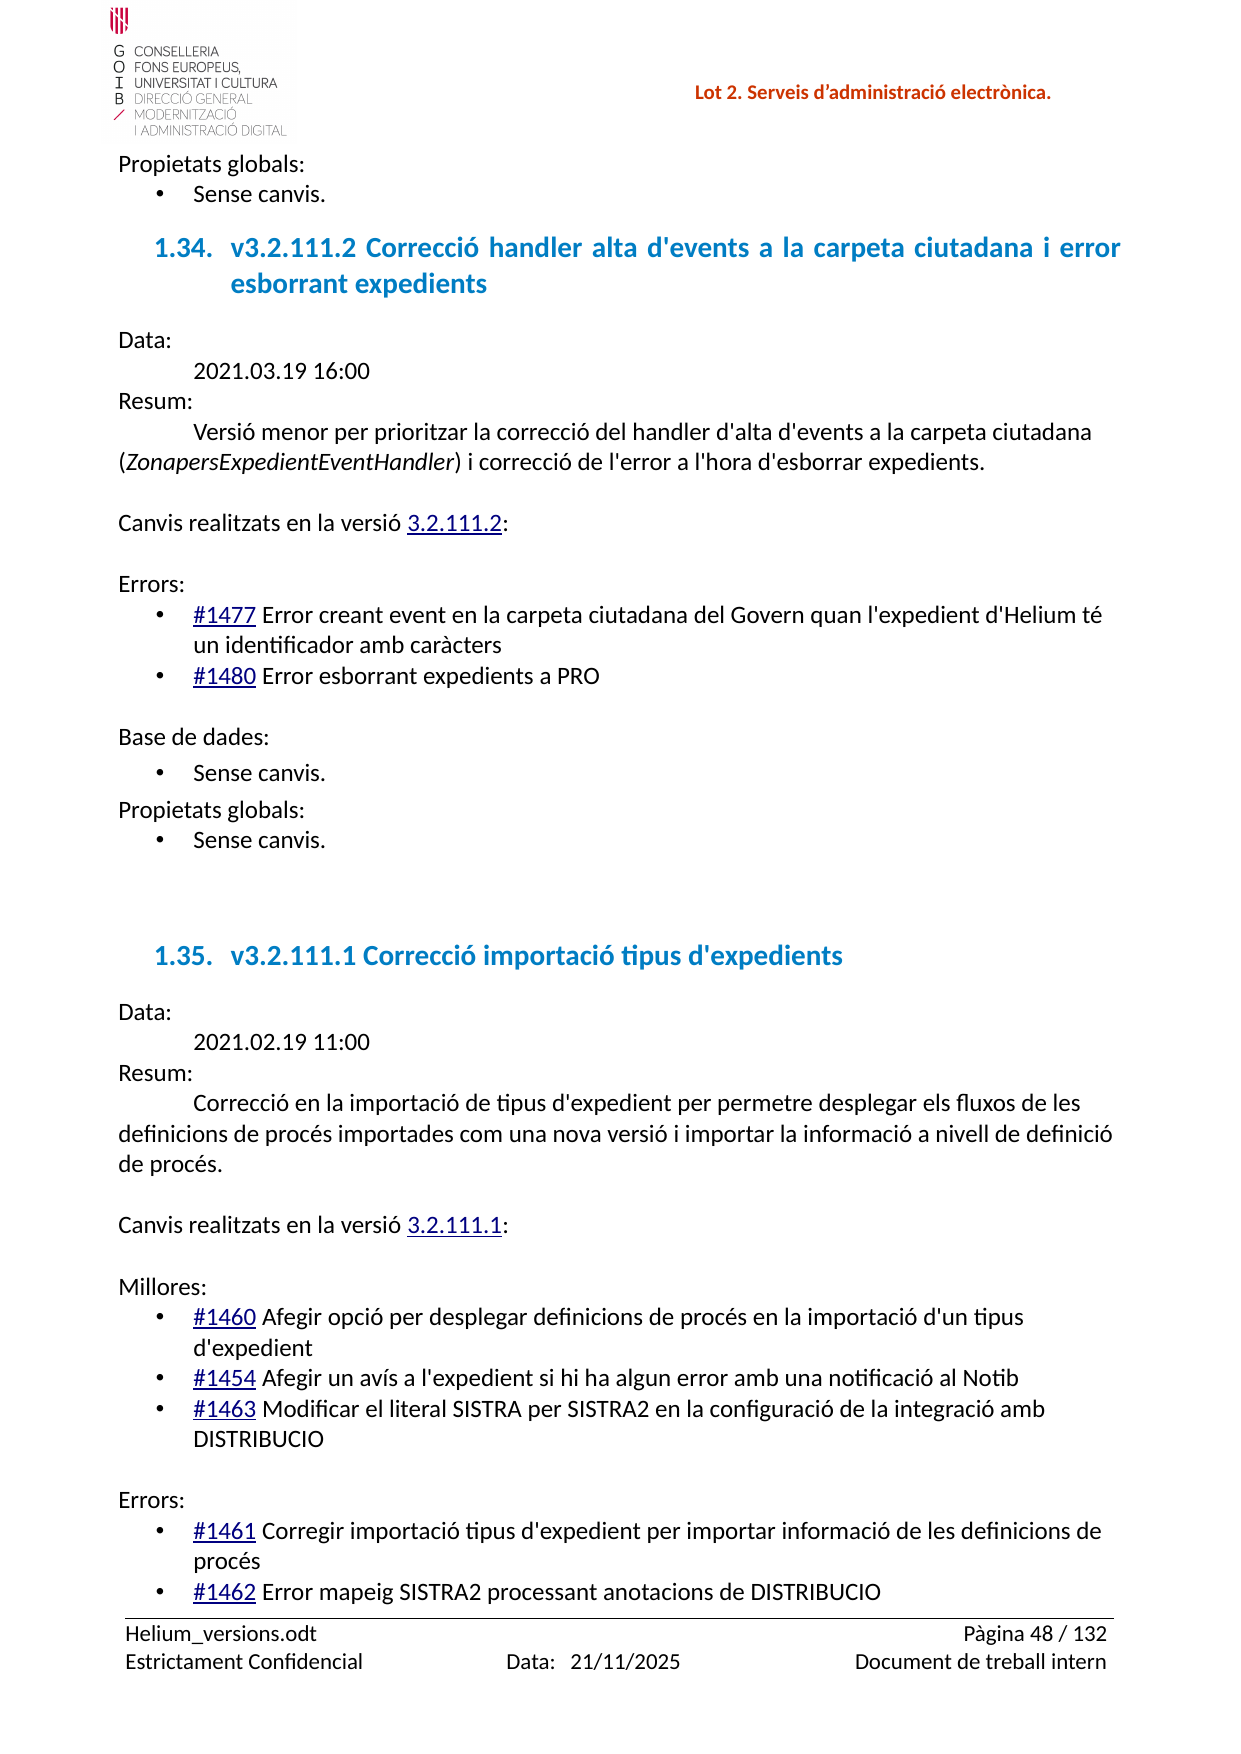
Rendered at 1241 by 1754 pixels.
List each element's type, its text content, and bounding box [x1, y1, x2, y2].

list #1461 Corregir importació tipus d'expedient per importar informació de les definicions de procés [156, 1515, 1122, 1576]
text Propietats globals: [118, 148, 1122, 178]
list #1480 Error esborrant expedients a PRO [156, 660, 1122, 691]
text Canvis realitzats en la versió 3.2.111.2: [118, 507, 1122, 538]
text Errors: [118, 568, 1122, 599]
list #1477 Error creant event en la carpeta ciutadana del Govern quan l'expedient d'Helium té un identificador amb caràcters [156, 599, 1122, 660]
text Resum: [118, 1057, 1122, 1087]
list Sense canvis. [156, 824, 1122, 855]
text Versió menor per prioritzar la correcció del handler d'alta d'events a la carpeta ciutadana (ZonapersExpedientEventHandler) i correcció de l'error a l'hora d'esborrar expedients. [118, 416, 1122, 477]
text Propietats globals: [118, 794, 1122, 824]
list #1454 Afegir un avís a l'expedient si hi ha algun error amb una notificació al Notib [156, 1362, 1122, 1393]
list Sense canvis. [156, 178, 1122, 209]
text 2021.02.19 11:00 [118, 1026, 1122, 1057]
text Resum: [118, 385, 1122, 416]
list Sense canvis. [156, 757, 1122, 788]
text Errors: [118, 1484, 1122, 1515]
text Data: [118, 996, 1122, 1026]
list #1460 Afegir opció per desplegar definicions de procés en la importació d'un tipus d'expedient [156, 1301, 1122, 1362]
subtitle v3.2.111.2 Correcció handler alta d'events a la carpeta ciutadana i error esborrant expedients [153, 229, 1122, 301]
picture [100, 0, 297, 144]
subtitle v3.2.111.1 Correcció importació tipus d'expedients [153, 937, 1122, 972]
text Millores: [118, 1271, 1122, 1301]
text Correcció en la importació de tipus d'expedient per permetre desplegar els fluxos de les definicions de procés importades com una nova versió i importar la informació a nivell de definició de procés. [118, 1087, 1122, 1179]
text Base de dades: [118, 721, 1122, 752]
text Canvis realitzats en la versió 3.2.111.1: [118, 1209, 1122, 1240]
text Data: [118, 324, 1122, 355]
list #1462 Error mapeig SISTRA2 processant anotacions de DISTRIBUCIO [156, 1576, 1122, 1606]
list #1463 Modificar el literal SISTRA per SISTRA2 en la configuració de la integració amb DISTRIBUCIO [156, 1393, 1122, 1454]
text 2021.03.19 16:00 [118, 355, 1122, 385]
